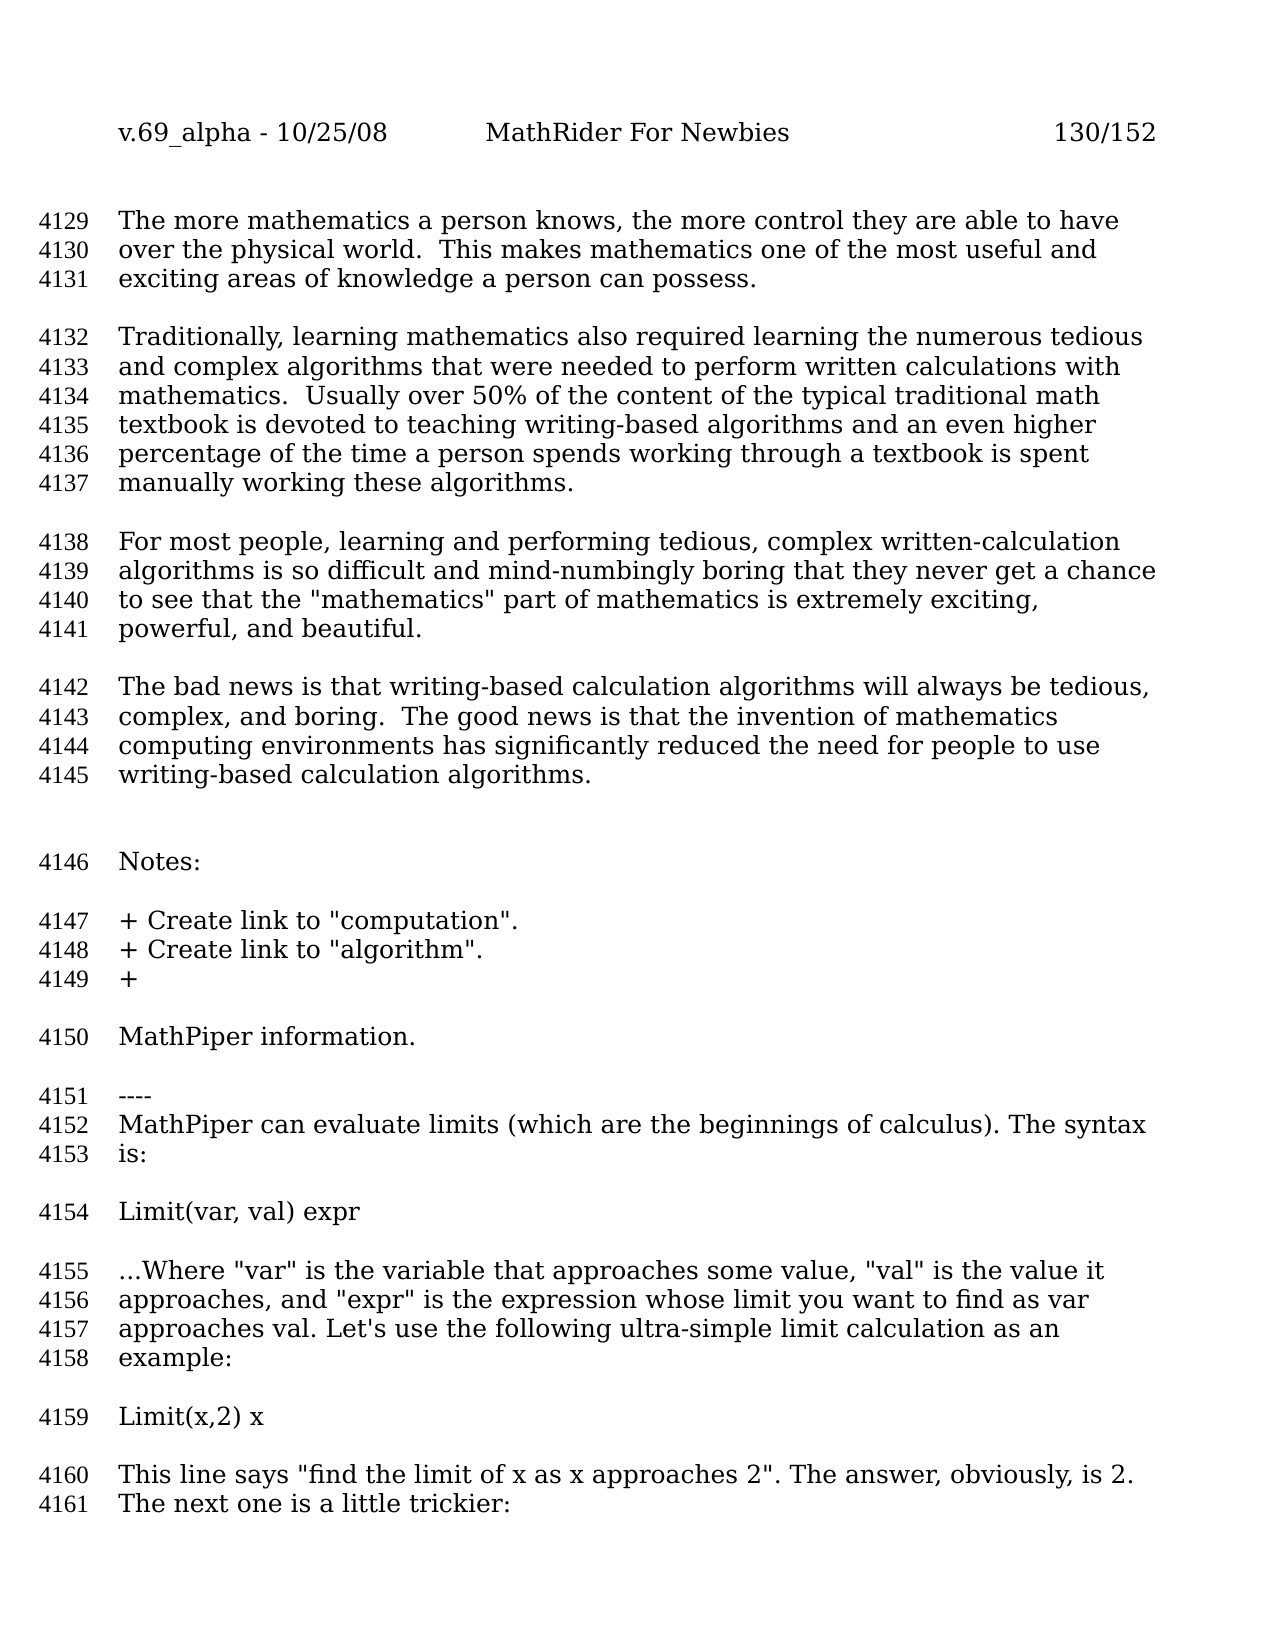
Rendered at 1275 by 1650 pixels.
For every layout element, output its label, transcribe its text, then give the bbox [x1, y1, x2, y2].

text The more mathematics a person knows, the more control they are able to have over the physical world. This makes mathematics one of the most useful and exciting areas of knowledge a person can possess. [118, 206, 1157, 293]
text Traditionally, learning mathematics also required learning the numerous tedious and complex algorithms that were needed to perform written calculations with mathematics. Usually over 50% of the content of the typical traditional math textbook is devoted to teaching writing-based algorithms and an even higher percentage of the time a person spends working through a textbook is spent manually working these algorithms. [118, 323, 1157, 498]
text This line says "find the limit of x as x approaches 2". The answer, obviously, is 2. The next one is a little trickier: [118, 1460, 1157, 1518]
text The bad news is that writing-based calculation algorithms will always be tedious, complex, and boring. The good news is that the invention of mathematics computing environments has significantly reduced the need for people to use writing-based calculation algorithms. [118, 673, 1157, 789]
text Notes: [118, 848, 1157, 877]
text Limit(x,2) x [118, 1402, 1157, 1431]
text ...Where "var" is the variable that approaches some value, "val" is the value it approaches, and "expr" is the expression whose limit you want to find as var approaches val. Let's use the following ultra-simple limit calculation as an example: [118, 1256, 1157, 1373]
text MathPiper information. [118, 1023, 1157, 1052]
text + [118, 964, 1157, 993]
text ---- [118, 1081, 1157, 1110]
text MathPiper can evaluate limits (which are the beginnings of calculus). The syntax is: [118, 1110, 1157, 1168]
text For most people, learning and performing tedious, complex written-calculation algorithms is so difficult and mind-numbingly boring that they never get a chance to see that the "mathematics" part of mathematics is extremely exciting, powerful, and beautiful. [118, 527, 1157, 643]
text Limit(var, val) expr [118, 1198, 1157, 1227]
text + Create link to "algorithm". [118, 935, 1157, 964]
text + Create link to "computation". [118, 906, 1157, 935]
